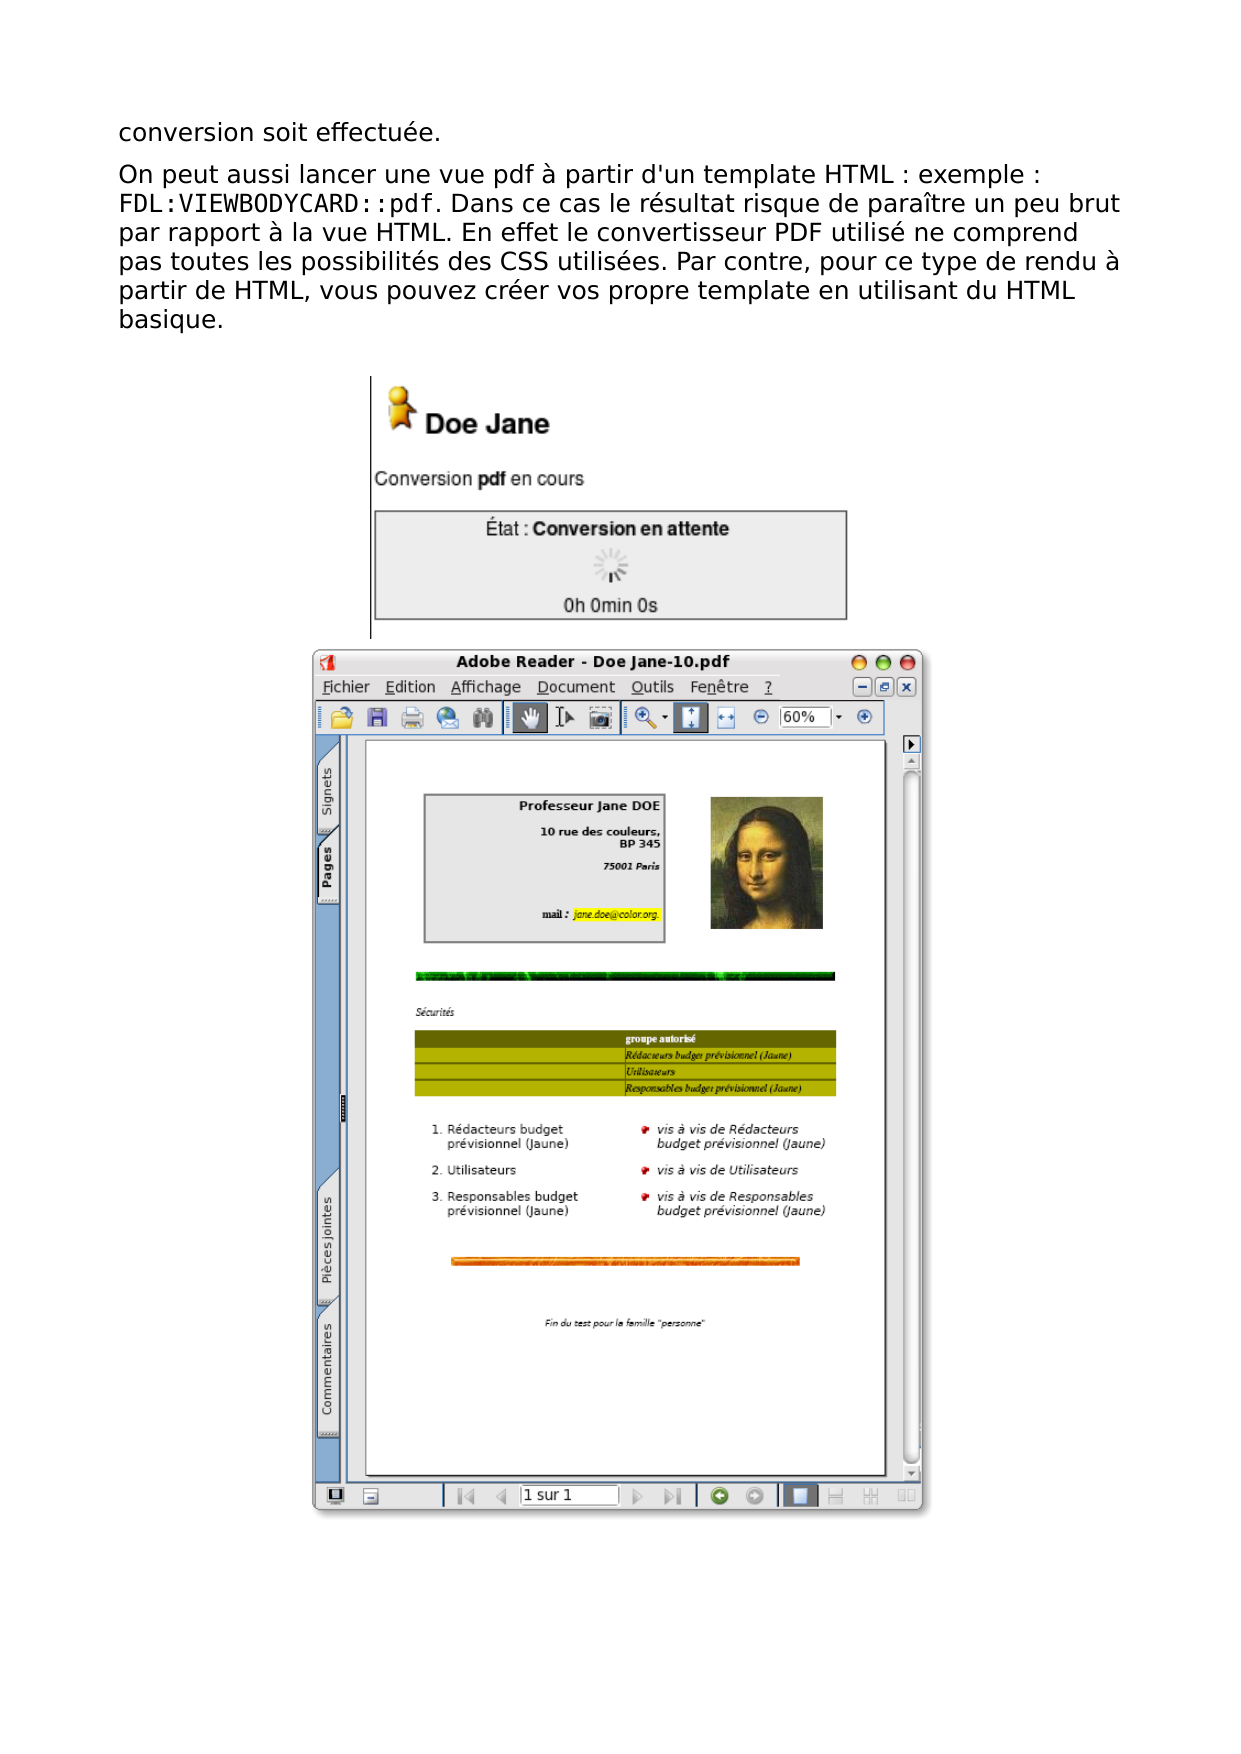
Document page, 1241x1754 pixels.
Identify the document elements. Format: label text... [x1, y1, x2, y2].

text On peut aussi lancer une vue pdf à partir d'un template HTML : exemple : FDL:VIEWBODYCARD::pdf. Dans ce cas le résultat risque de paraître un peu brut par rapport à la vue HTML. En effet le convertisseur PDF utilisé ne comprend pas toutes les possibilités des CSS utilisées. Par contre, pour ce type de rendu à partir de HTML, vous pouvez créer vos propre template en utilisant du HTML basique. [118, 160, 1122, 335]
picture [370, 376, 870, 639]
text conversion soit effectuée. [118, 118, 1122, 147]
picture [307, 645, 933, 1520]
